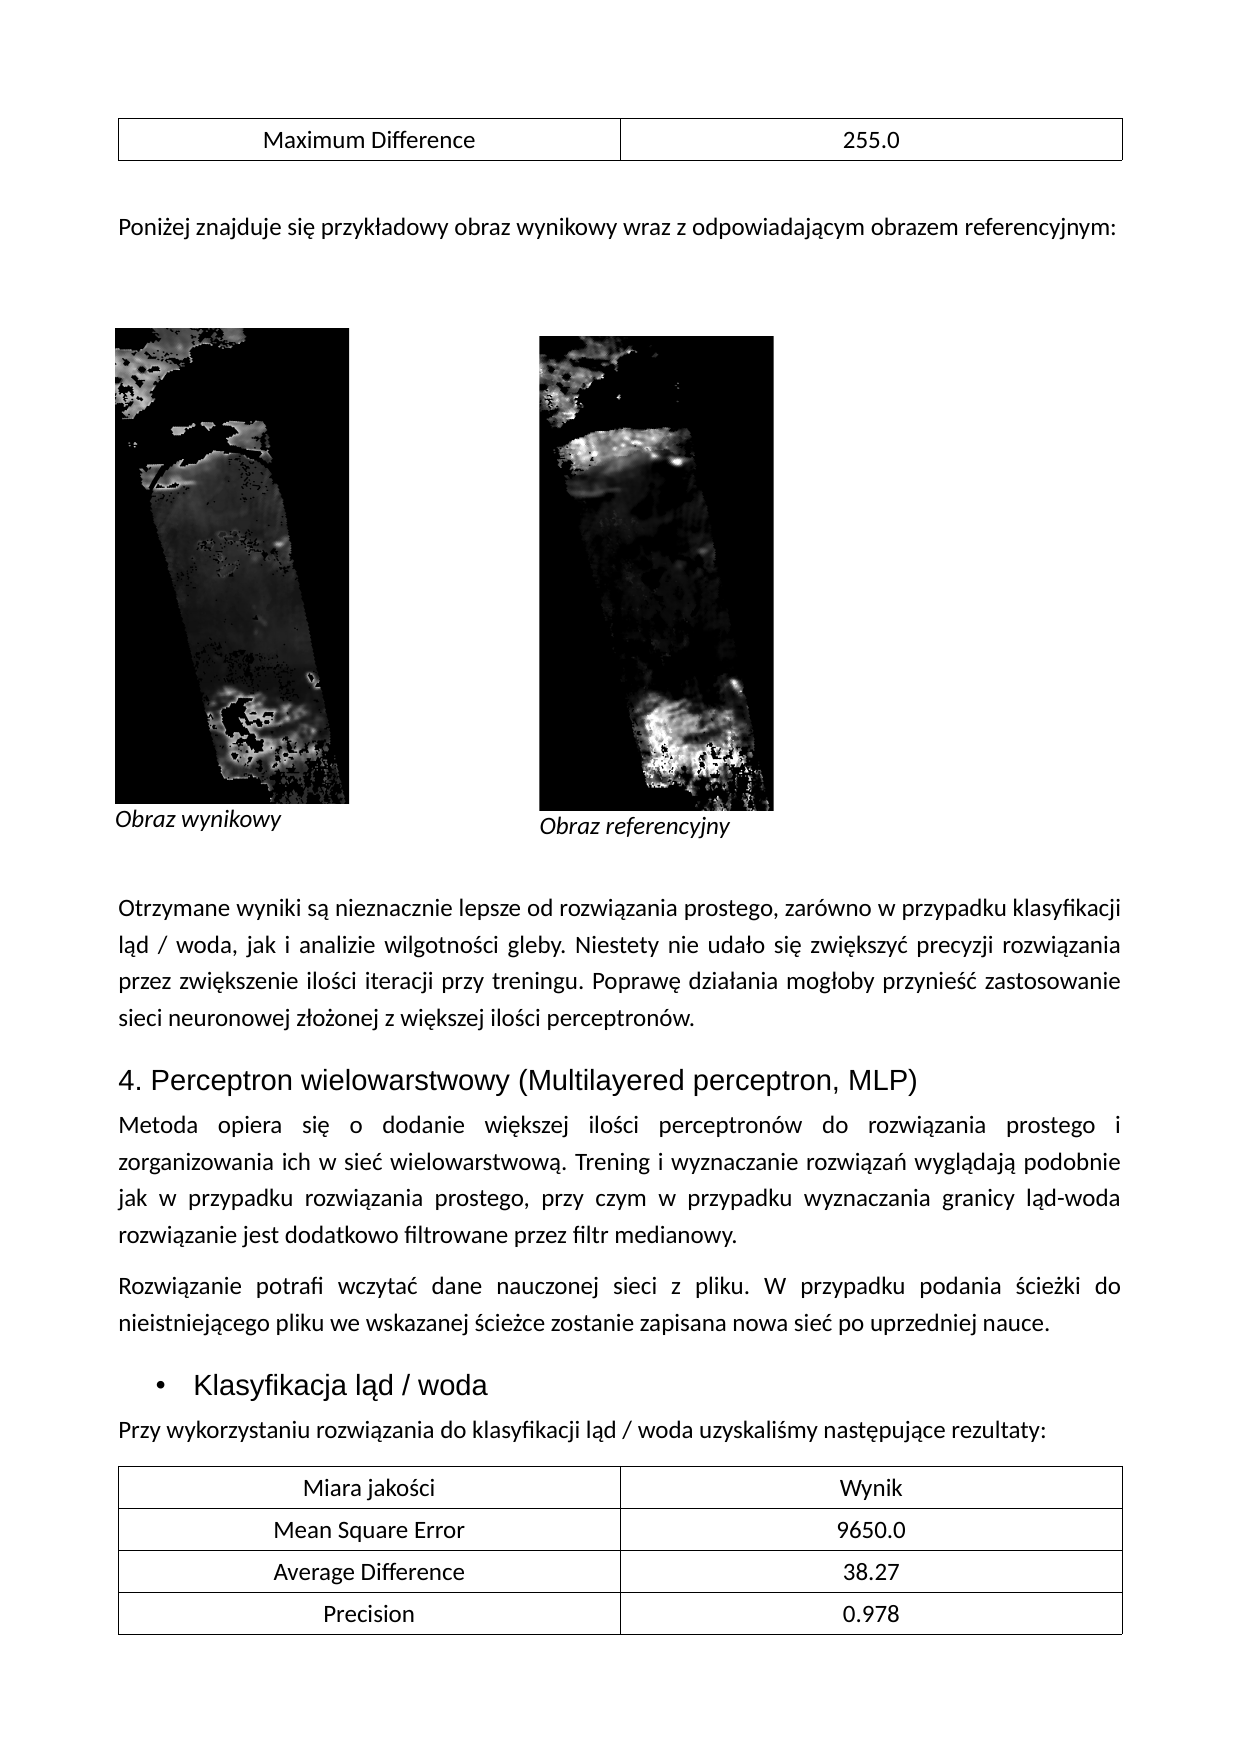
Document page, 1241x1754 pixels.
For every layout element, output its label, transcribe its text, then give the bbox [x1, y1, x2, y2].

text Rozwiązanie potrafi wczytać dane nauczonej sieci z pliku. W przypadku podania ścieżki do nieistniejącego pliku we wskazanej ścieżce zostanie zapisana nowa sieć po uprzedniej nauce. [118, 1270, 1122, 1337]
table_cell 9650.0 [621, 1509, 1122, 1550]
table_cell Maximum Difference [119, 119, 620, 160]
table_header Wynik [621, 1467, 1122, 1508]
subtitle 4. Perceptron wielowarstwowy (Multilayered perceptron, MLP) [118, 1063, 1122, 1097]
text Metoda opiera się o dodanie większej ilości perceptronów do rozwiązania prostego i zorganizowania ich w sieć wielowarstwową. Trening i wyznaczanie rozwiązań wyglądają podobnie jak w przypadku rozwiązania prostego, przy czym w przypadku wyznaczania granicy ląd-woda rozwiązanie jest dodatkowo filtrowane przez filtr medianowy. [118, 1109, 1122, 1250]
table_cell Precision [119, 1593, 620, 1634]
table_cell 38.27 [621, 1551, 1122, 1592]
text Otrzymane wyniki są nieznacznie lepsze od rozwiązania prostego, zarówno w przypadku klasyfikacji ląd / woda, jak i analizie wilgotności gleby. Niestety nie udało się zwiększyć precyzji rozwiązania przez zwiększenie ilości iteracji przy treningu. Poprawę działania mogłoby przynieść zastosowanie sieci neuronowej złożonej z większej ilości perceptronów. [118, 892, 1122, 1032]
table_cell Average Difference [119, 1551, 620, 1592]
picture [539, 336, 774, 811]
text Obraz referencyjny [539, 811, 774, 841]
table_cell 0.978 [621, 1593, 1122, 1634]
table_cell Mean Square Error [119, 1509, 620, 1550]
text Obraz wynikowy [115, 804, 349, 834]
picture [115, 328, 350, 804]
table_cell 255.0 [621, 119, 1122, 160]
text Poniżej znajduje się przykładowy obraz wynikowy wraz z odpowiadającym obrazem referencyjnym: [118, 211, 1122, 242]
text Przy wykorzystaniu rozwiązania do klasyfikacji ląd / woda uzyskaliśmy następujące rezultaty: [118, 1415, 1122, 1445]
table_header Miara jakości [119, 1467, 620, 1508]
subtitle Klasyfikacja ląd / woda [156, 1368, 1122, 1402]
